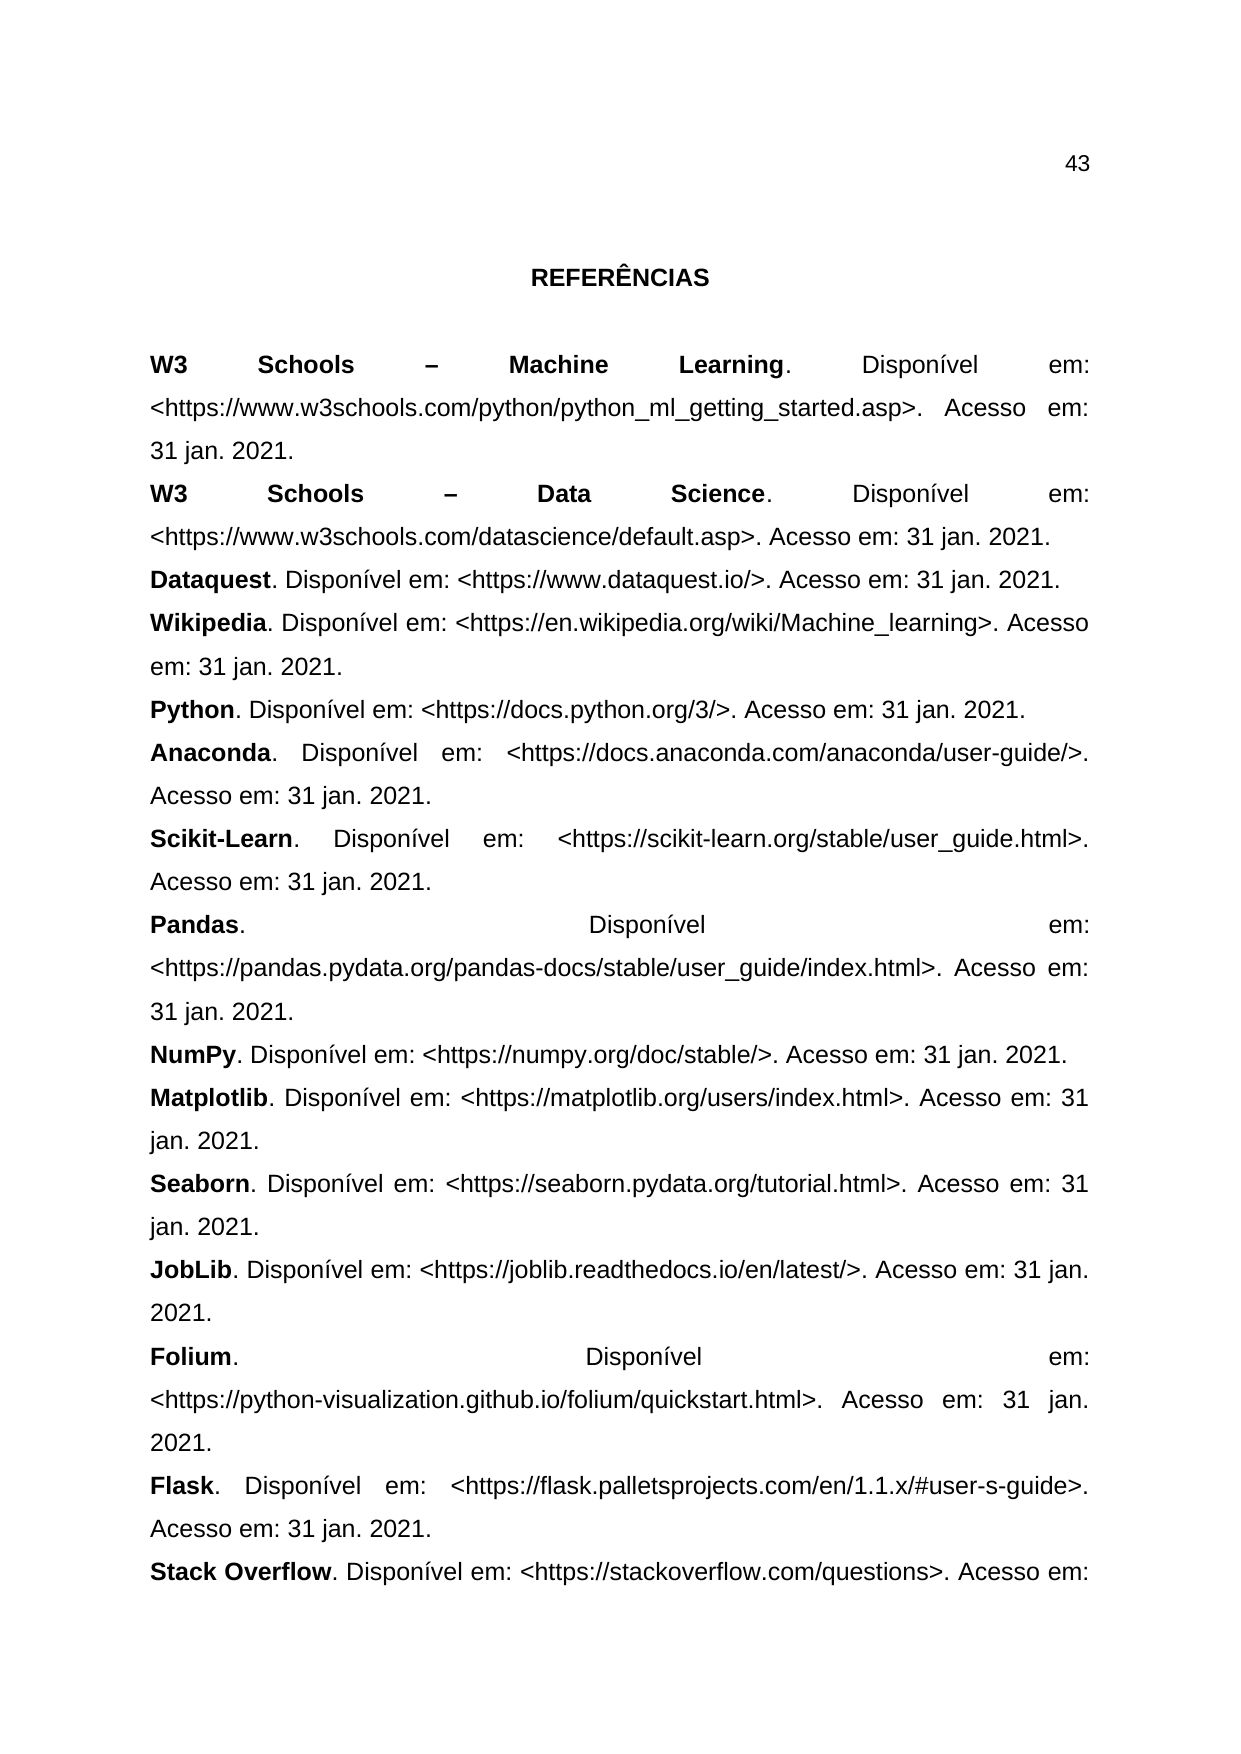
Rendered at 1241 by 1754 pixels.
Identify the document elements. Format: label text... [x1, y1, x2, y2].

text Scikit-Learn. Disponível em: <https://scikit-learn.org/stable/user_guide.html>. Acesso em: 31 jan. 2021. [150, 824, 1090, 896]
text Python. Disponível em: <https://docs.python.org/3/>. Acesso em: 31 jan. 2021. [150, 694, 1090, 723]
text Wikipedia. Disponível em: <https://en.wikipedia.org/wiki/Machine_learning>. Acesso em: 31 jan. 2021. [150, 608, 1090, 680]
text Flask. Disponível em: <https://flask.palletsprojects.com/en/1.1.x/#user-s-guide>. Acesso em: 31 jan. 2021. [150, 1471, 1090, 1543]
text Folium. Disponível em: <https://python-visualization.github.io/folium/quickstart.html>. Acesso em: 31 jan. 2021. [150, 1341, 1090, 1456]
text Anaconda. Disponível em: <https://docs.anaconda.com/anaconda/user-guide/>. Acesso em: 31 jan. 2021. [150, 738, 1090, 809]
text JobLib. Disponível em: <https://joblib.readthedocs.io/en/latest/>. Acesso em: 31 jan. 2021. [150, 1255, 1090, 1327]
text NumPy. Disponível em: <https://numpy.org/doc/stable/>. Acesso em: 31 jan. 2021. [150, 1039, 1090, 1068]
text REFERÊNCIAS [150, 263, 1090, 292]
text Dataquest. Disponível em: <https://www.dataquest.io/>. Acesso em: 31 jan. 2021. [150, 565, 1090, 594]
text Matplotlib. Disponível em: <https://matplotlib.org/users/index.html>. Acesso em: 31 jan. 2021. [150, 1083, 1090, 1154]
text Stack Overflow. Disponível em: <https://stackoverflow.com/questions>. Acesso em: [150, 1557, 1090, 1586]
text W3 Schools – Data Science. Disponível em: <https://www.w3schools.com/datascience/default.asp>. Acesso em: 31 jan. 2021. [150, 479, 1090, 551]
text Seaborn. Disponível em: <https://seaborn.pydata.org/tutorial.html>. Acesso em: 31 jan. 2021. [150, 1169, 1090, 1241]
text W3 Schools – Machine Learning. Disponível em: <https://www.w3schools.com/python/python_ml_getting_started.asp>. Acesso em: 31 jan. 2021. [150, 349, 1090, 464]
text Pandas. Disponível em: <https://pandas.pydata.org/pandas-docs/stable/user_guide/index.html>. Acesso em: 31 jan. 2021. [150, 910, 1090, 1025]
